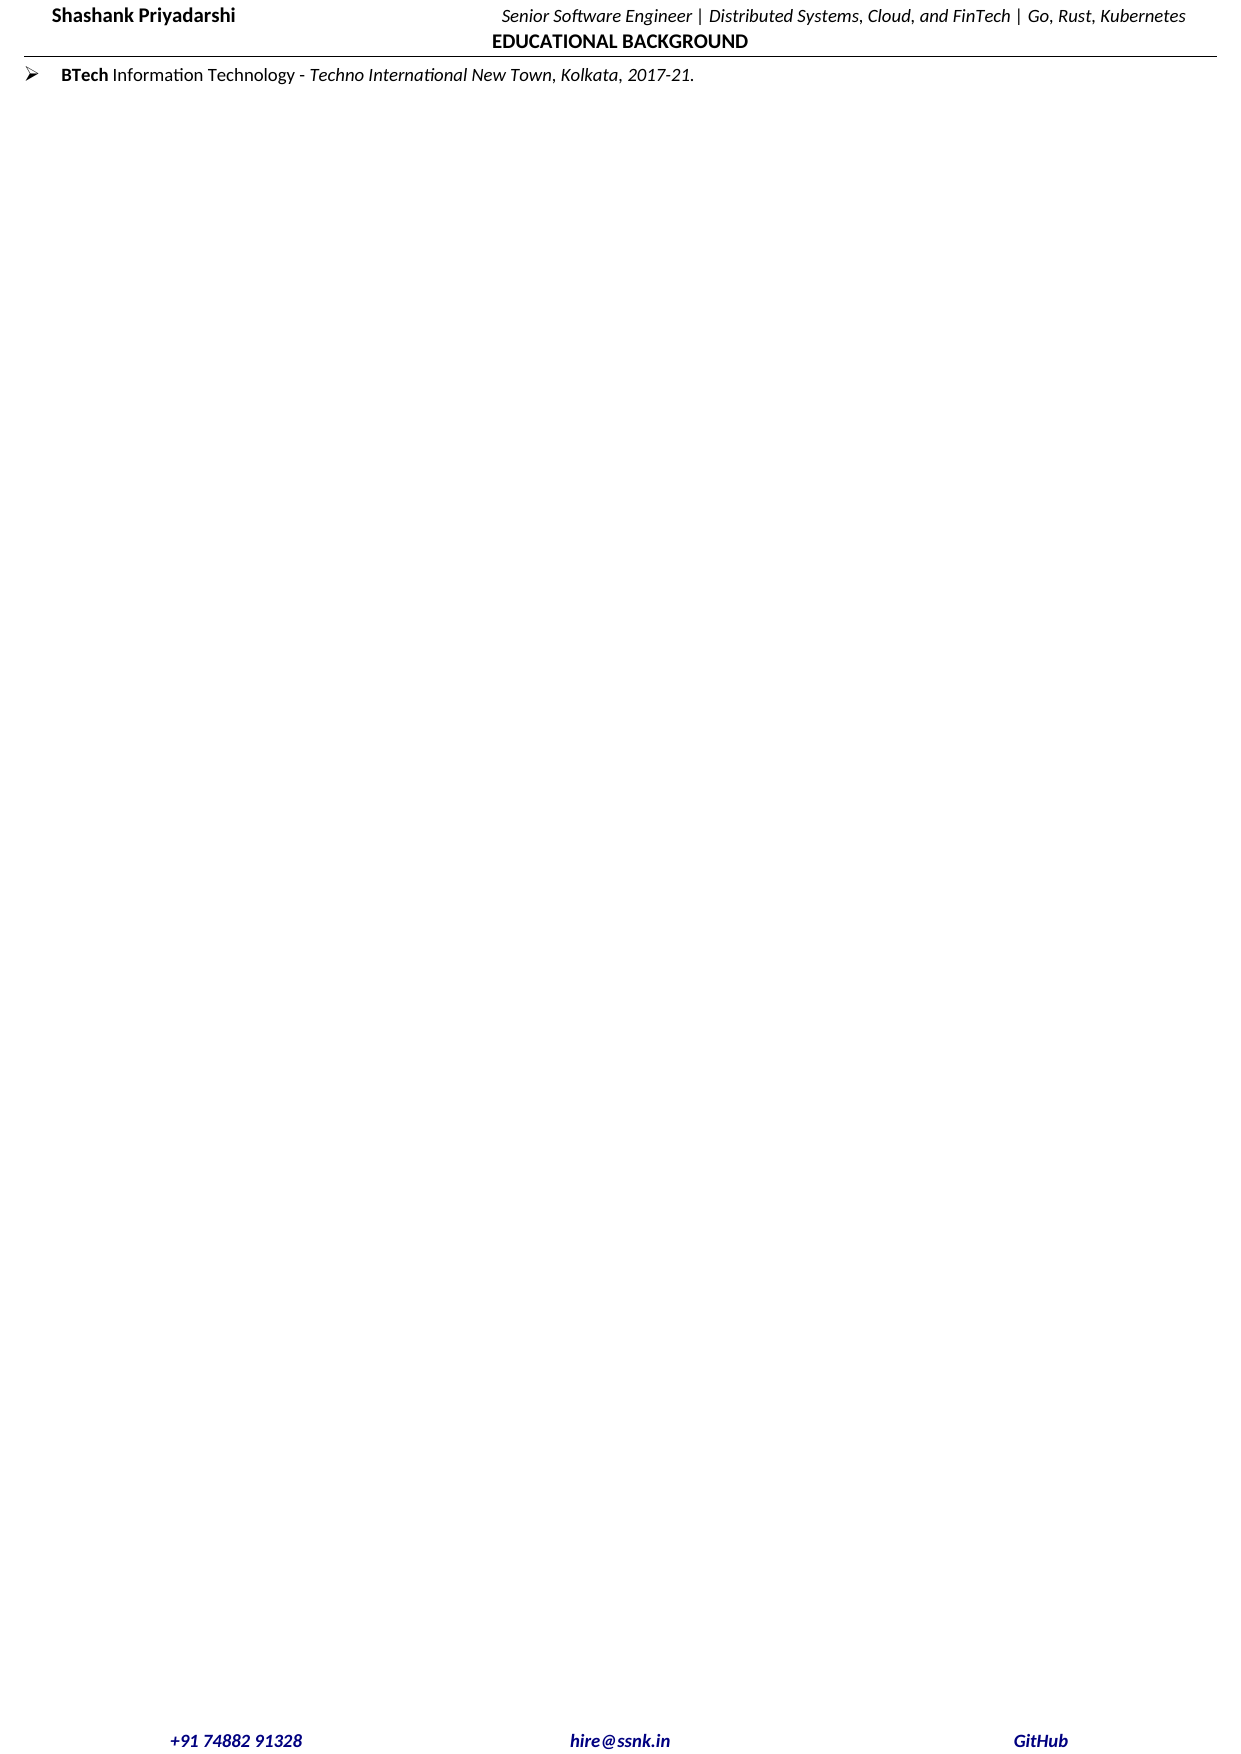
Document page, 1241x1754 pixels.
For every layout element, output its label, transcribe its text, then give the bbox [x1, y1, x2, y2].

subtitle EDUCATIONAL BACKGROUND [24, 28, 1217, 56]
list BTech Information Technology - Techno International New Town, Kolkata, 2017-21. [24, 63, 1217, 86]
